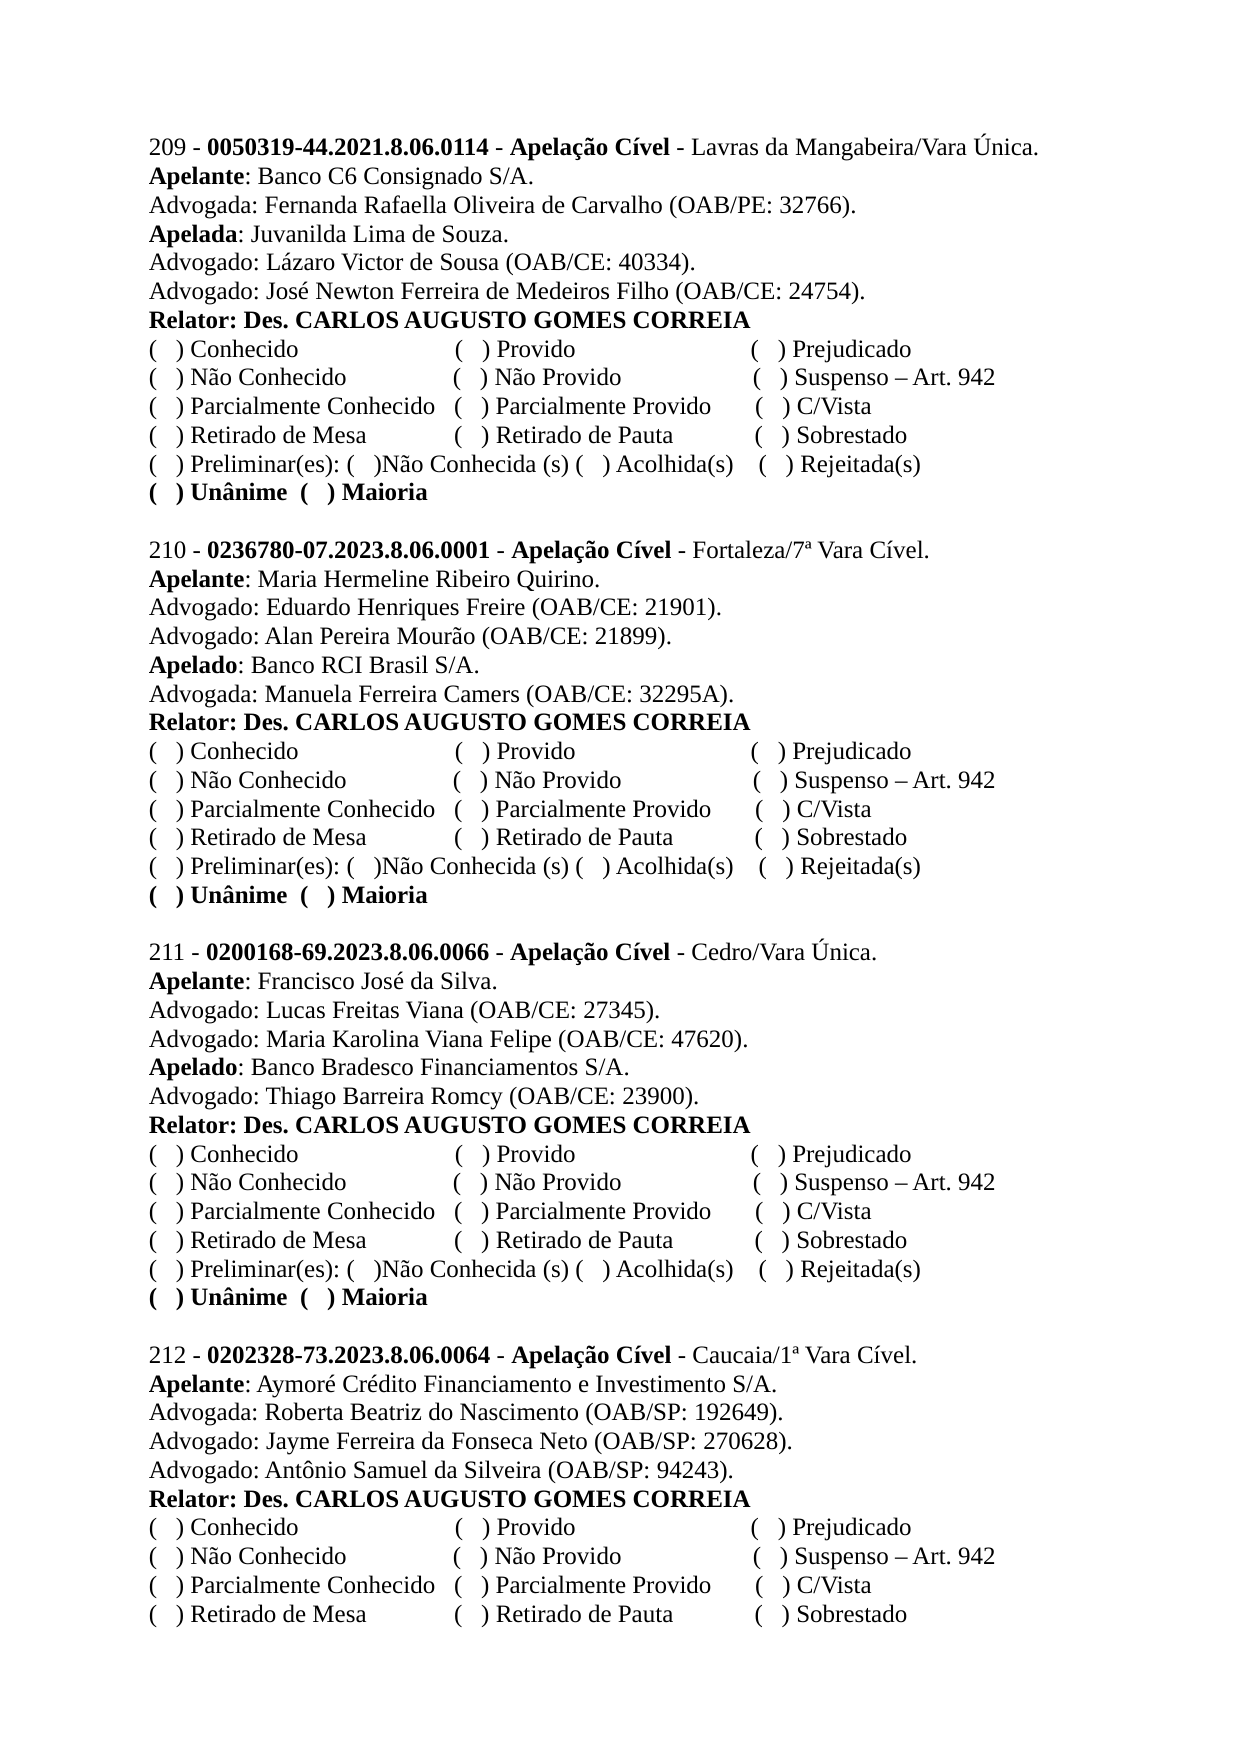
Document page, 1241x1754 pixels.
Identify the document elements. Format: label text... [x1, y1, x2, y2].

text ( ) Retirado de Mesa ( ) Retirado de Pauta ( ) Sobrestado [148, 1599, 1158, 1627]
text ( ) Parcialmente Conhecido ( ) Parcialmente Provido ( ) C/Vista [148, 794, 1158, 822]
text Apelado: Banco Bradesco Financiamentos S/A. [148, 1052, 1141, 1081]
text Advogada: Roberta Beatriz do Nascimento (OAB/SP: 192649). [148, 1397, 1141, 1426]
text Apelante: Francisco José da Silva. [148, 966, 1141, 995]
text ( ) Conhecido ( ) Provido ( ) Prejudicado [148, 1139, 1141, 1167]
text Apelante: Maria Hermeline Ribeiro Quirino. [148, 564, 1141, 592]
text Advogado: Lázaro Victor de Sousa (OAB/CE: 40334). [148, 247, 1141, 276]
text Advogado: José Newton Ferreira de Medeiros Filho (OAB/CE: 24754). [148, 276, 1141, 305]
text Advogado: Alan Pereira Mourão (OAB/CE: 21899). [148, 621, 1141, 650]
text ( ) Retirado de Mesa ( ) Retirado de Pauta ( ) Sobrestado [148, 822, 1158, 851]
text Relator: Des. CARLOS AUGUSTO GOMES CORREIA [148, 707, 1141, 736]
text ( ) Preliminar(es): ( )Não Conhecida (s) ( ) Acolhida(s) ( ) Rejeitada(s) [148, 1254, 1158, 1282]
text Advogado: Jayme Ferreira da Fonseca Neto (OAB/SP: 270628). [148, 1426, 1141, 1455]
text 212 - 0202328-73.2023.8.06.0064 - Apelação Cível - Caucaia/1ª Vara Cível. [148, 1340, 1141, 1369]
text ( ) Conhecido ( ) Provido ( ) Prejudicado [148, 736, 1141, 765]
text Advogado: Eduardo Henriques Freire (OAB/CE: 21901). [148, 592, 1141, 621]
text ( ) Não Conhecido ( ) Não Provido ( ) Suspenso – Art. 942 [148, 362, 1158, 391]
text Apelado: Banco RCI Brasil S/A. [148, 650, 1141, 679]
text 210 - 0236780-07.2023.8.06.0001 - Apelação Cível - Fortaleza/7ª Vara Cível. [148, 535, 1141, 564]
text Relator: Des. CARLOS AUGUSTO GOMES CORREIA [148, 1110, 1141, 1139]
text ( ) Não Conhecido ( ) Não Provido ( ) Suspenso – Art. 942 [148, 765, 1158, 794]
text Advogado: Maria Karolina Viana Felipe (OAB/CE: 47620). [148, 1024, 1141, 1052]
text ( ) Parcialmente Conhecido ( ) Parcialmente Provido ( ) C/Vista [148, 1570, 1158, 1599]
text ( ) Preliminar(es): ( )Não Conhecida (s) ( ) Acolhida(s) ( ) Rejeitada(s) [148, 851, 1158, 880]
text Apelante: Banco C6 Consignado S/A. [148, 161, 1141, 190]
text ( ) Não Conhecido ( ) Não Provido ( ) Suspenso – Art. 942 [148, 1167, 1158, 1196]
text Apelada: Juvanilda Lima de Souza. [148, 219, 1141, 247]
text ( ) Retirado de Mesa ( ) Retirado de Pauta ( ) Sobrestado [148, 1225, 1158, 1254]
text ( ) Conhecido ( ) Provido ( ) Prejudicado [148, 334, 1141, 362]
text ( ) Retirado de Mesa ( ) Retirado de Pauta ( ) Sobrestado [148, 420, 1158, 449]
text 211 - 0200168-69.2023.8.06.0066 - Apelação Cível - Cedro/Vara Única. [148, 937, 1141, 966]
text 209 - 0050319-44.2021.8.06.0114 - Apelação Cível - Lavras da Mangabeira/Vara Única. [148, 132, 1141, 161]
text Advogada: Manuela Ferreira Camers (OAB/CE: 32295A). [148, 679, 1141, 707]
text ( ) Parcialmente Conhecido ( ) Parcialmente Provido ( ) C/Vista [148, 1196, 1158, 1225]
text ( ) Unânime ( ) Maioria [148, 1282, 1158, 1311]
text Advogada: Fernanda Rafaella Oliveira de Carvalho (OAB/PE: 32766). [148, 190, 1141, 219]
text ( ) Parcialmente Conhecido ( ) Parcialmente Provido ( ) C/Vista [148, 391, 1158, 420]
text ( ) Unânime ( ) Maioria [148, 880, 1158, 909]
text ( ) Não Conhecido ( ) Não Provido ( ) Suspenso – Art. 942 [148, 1541, 1158, 1570]
text Relator: Des. CARLOS AUGUSTO GOMES CORREIA [148, 305, 1141, 334]
text Advogado: Antônio Samuel da Silveira (OAB/SP: 94243). [148, 1455, 1141, 1484]
text Apelante: Aymoré Crédito Financiamento e Investimento S/A. [148, 1369, 1141, 1397]
text ( ) Preliminar(es): ( )Não Conhecida (s) ( ) Acolhida(s) ( ) Rejeitada(s) [148, 449, 1158, 477]
text Relator: Des. CARLOS AUGUSTO GOMES CORREIA [148, 1484, 1141, 1512]
text ( ) Conhecido ( ) Provido ( ) Prejudicado [148, 1512, 1141, 1541]
text ( ) Unânime ( ) Maioria [148, 477, 1158, 506]
text Advogado: Thiago Barreira Romcy (OAB/CE: 23900). [148, 1081, 1141, 1110]
text Advogado: Lucas Freitas Viana (OAB/CE: 27345). [148, 995, 1141, 1024]
